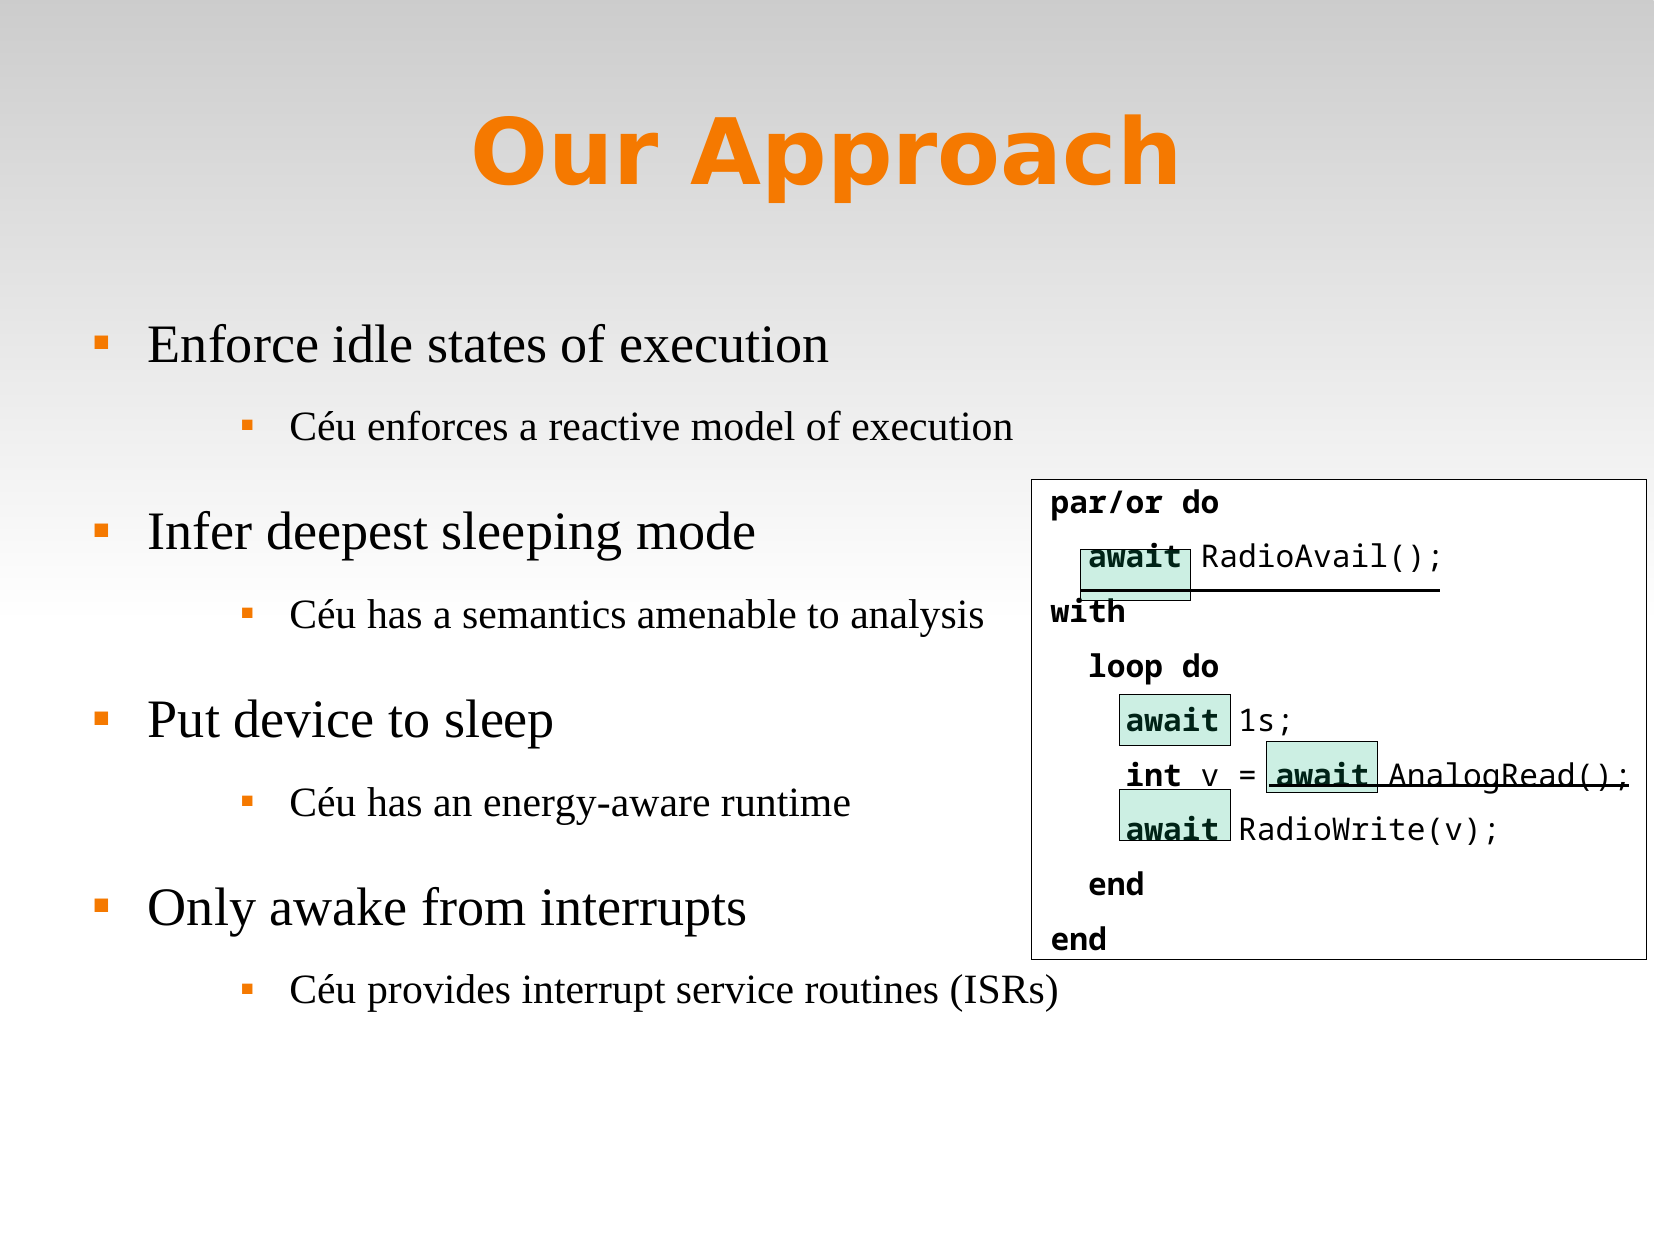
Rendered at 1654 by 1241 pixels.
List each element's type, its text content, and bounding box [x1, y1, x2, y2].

text_box par/or do await RadioAvail(); with loop do await 1s; int v = await AnalogRead(); await RadioWrite(v); end end [1031, 509, 1647, 931]
title Our Approach [82, 49, 1571, 257]
text_box [1119, 789, 1231, 841]
text_box [1080, 549, 1191, 589]
list Enforce idle states of execution Céu enforces a reactive model of execution Infer deepest sleeping mode Céu has a semantics amenable to analysis Put device to sleep Céu has an energy-aware runtime Only awake from interrupts Céu provides interrupt service routines (ISRs) [5, 313, 1461, 1170]
text_box [1266, 741, 1378, 793]
text_box [1080, 592, 1191, 601]
text_box [1119, 694, 1231, 746]
